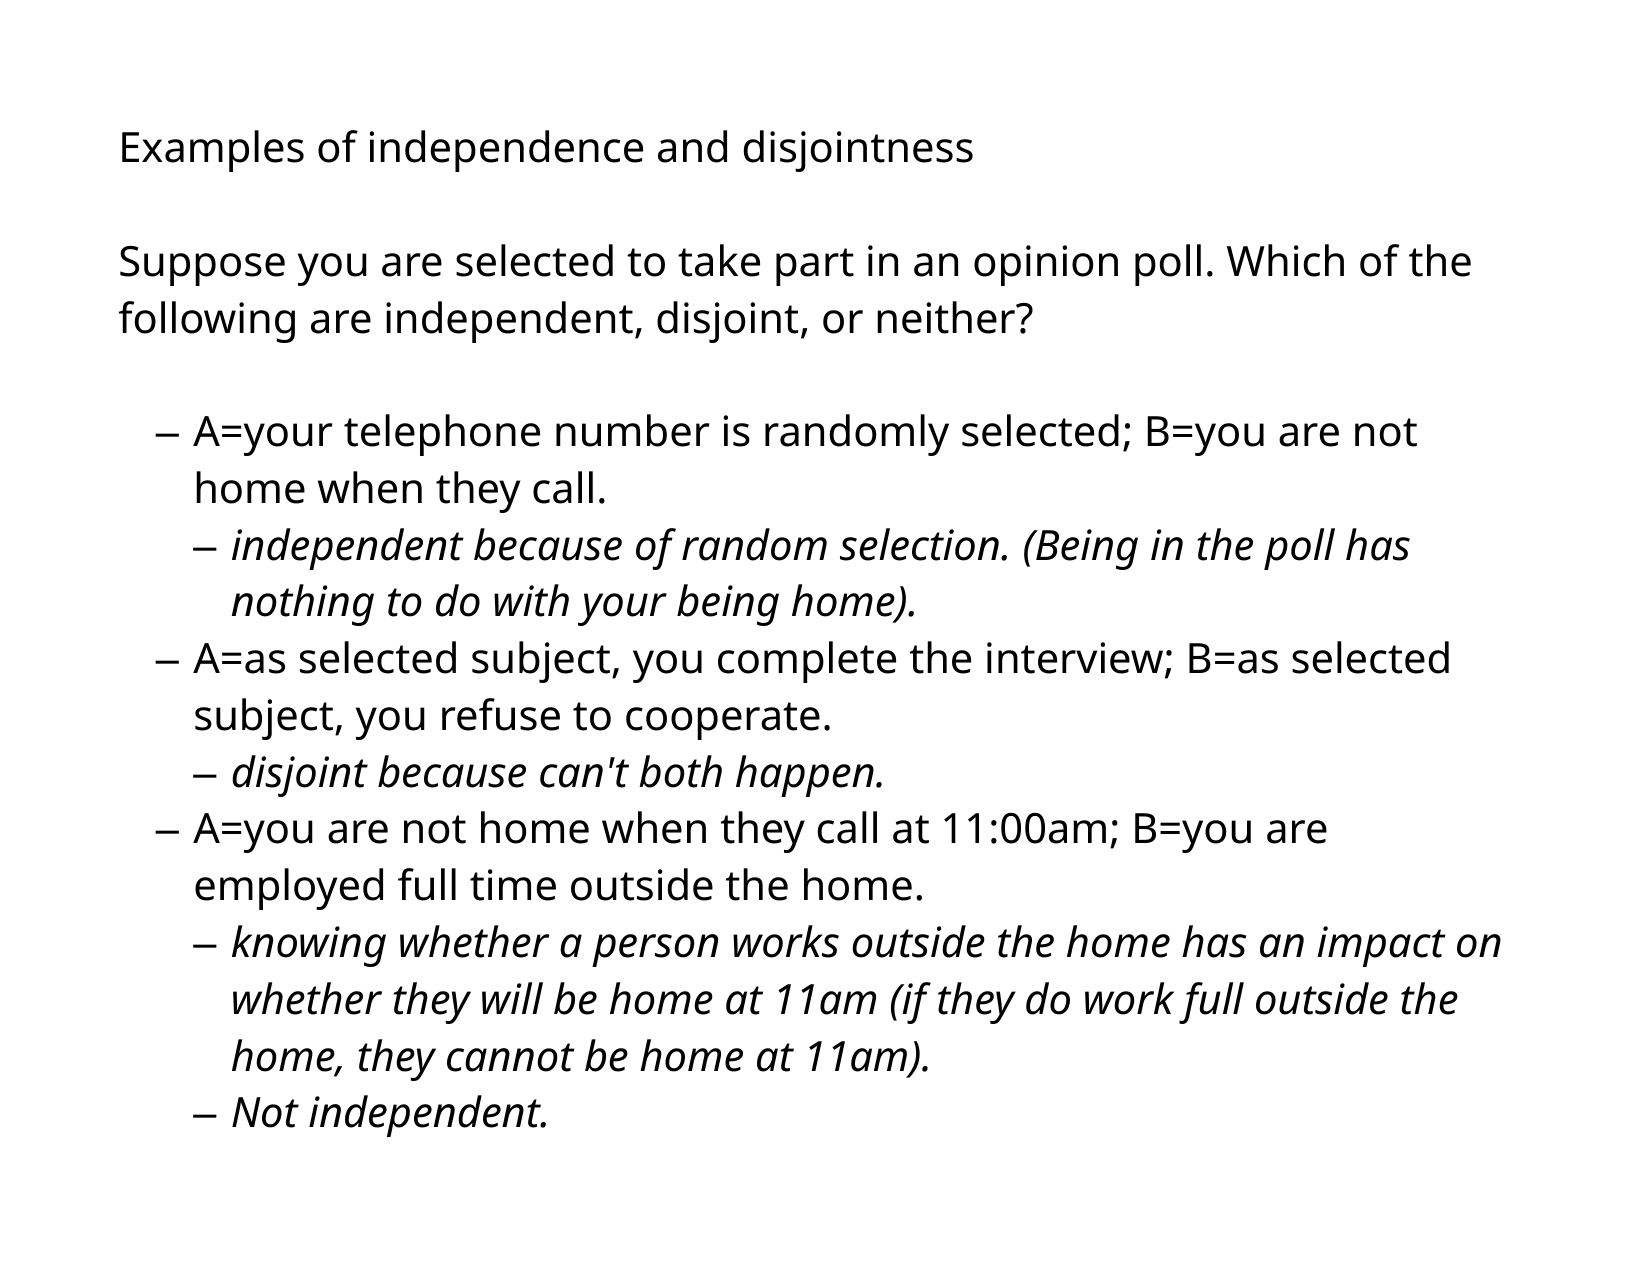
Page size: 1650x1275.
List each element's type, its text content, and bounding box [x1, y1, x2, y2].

list independent because of random selection. (Being in the poll has nothing to do with your being home). [193, 516, 1532, 629]
list A=as selected subject, you complete the interview; B=as selected subject, you refuse to cooperate. [156, 629, 1532, 743]
text Examples of independence and disjointness [118, 118, 1532, 175]
list knowing whether a person works outside the home has an impact on whether they will be home at 11am (if they do work full outside the home, they cannot be home at 11am). [193, 913, 1532, 1083]
list disjoint because can't both happen. [193, 743, 1532, 799]
text Suppose you are selected to take part in an opinion poll. Which of the following are independent, disjoint, or neither? [118, 232, 1532, 345]
list A=you are not home when they call at 11:00am; B=you are employed full time outside the home. [156, 799, 1532, 913]
list A=your telephone number is randomly selected; B=you are not home when they call. [156, 402, 1532, 516]
list Not independent. [193, 1083, 1532, 1140]
